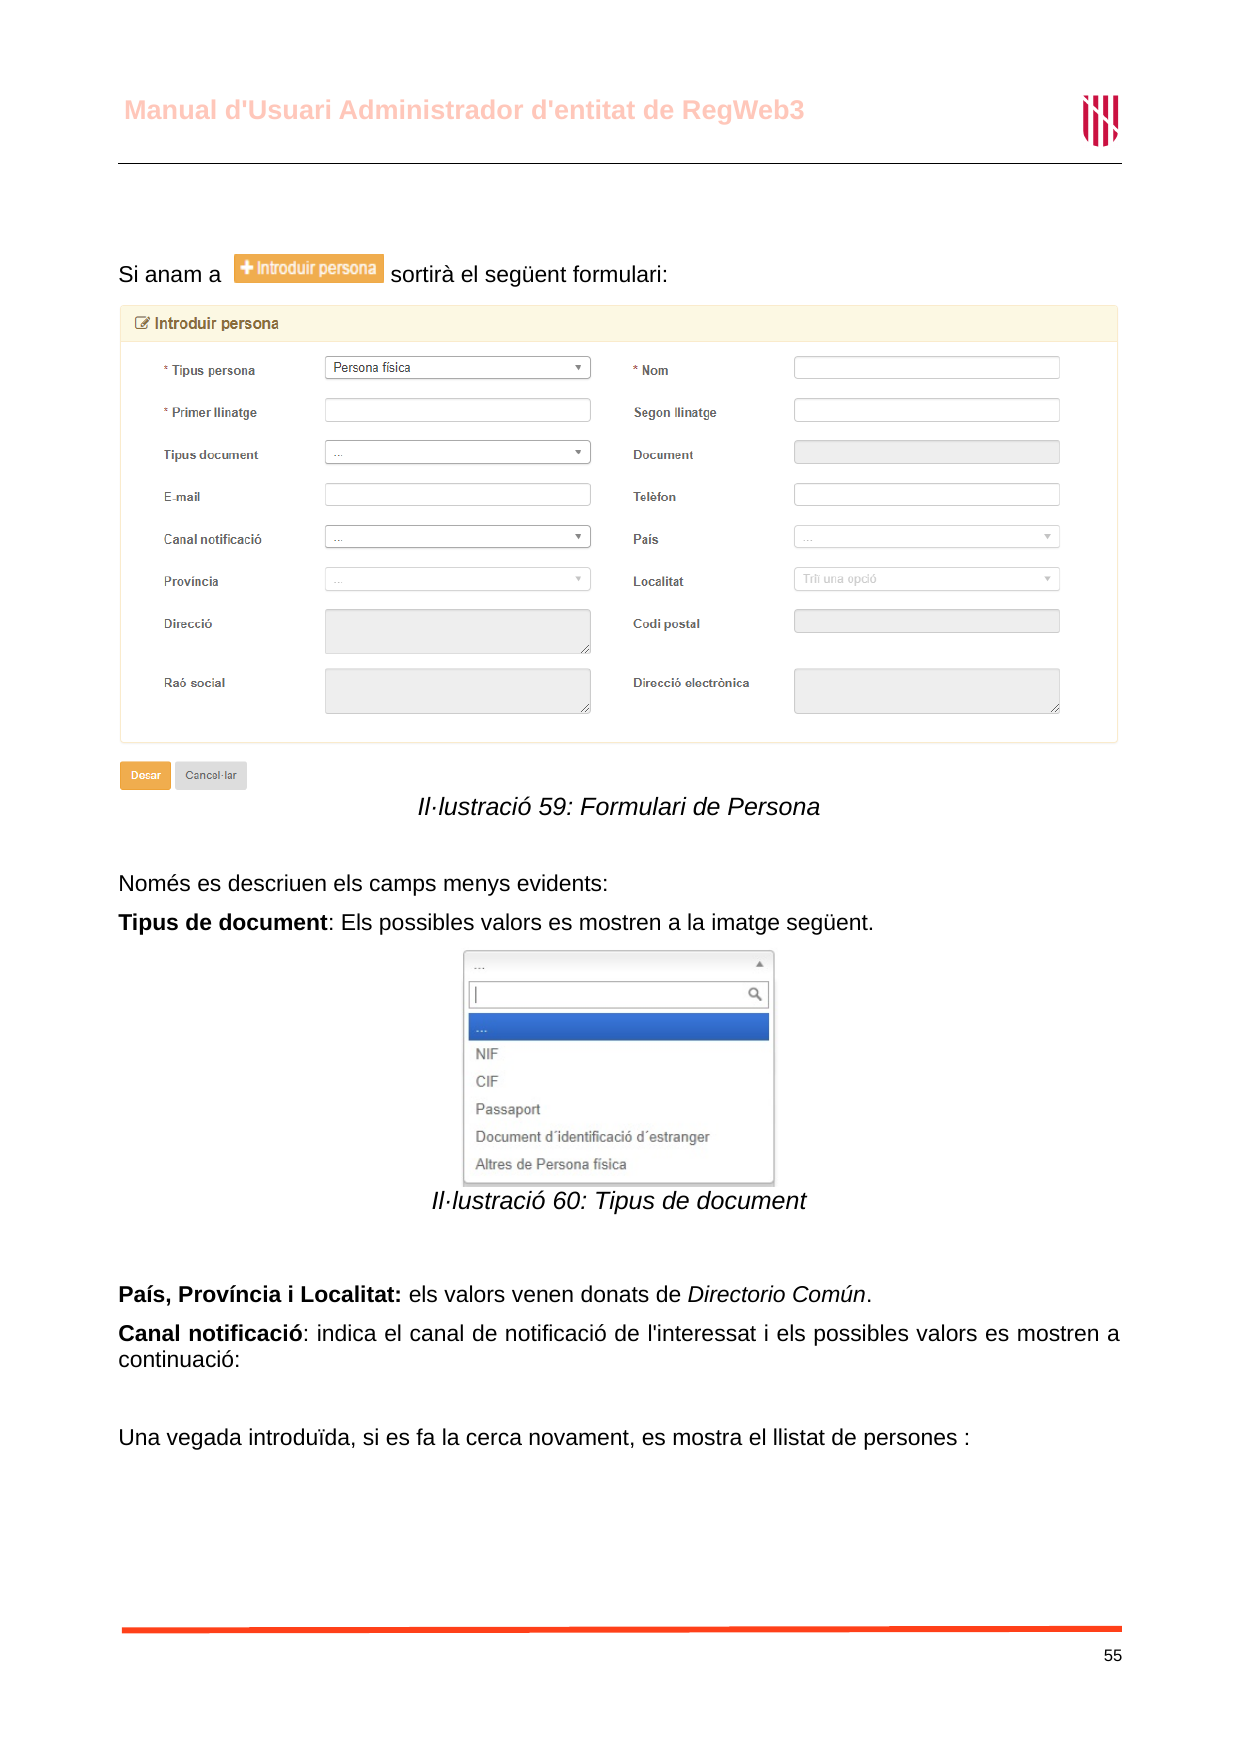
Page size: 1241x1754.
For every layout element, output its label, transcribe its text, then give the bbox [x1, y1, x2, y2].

text Tipus de document: Els possibles valors es mostren a la imatge següent. [118, 909, 1122, 935]
picture [1080, 93, 1121, 148]
text Només es descriuen els camps menys evidents: [118, 870, 1122, 896]
picture [118, 300, 1123, 792]
text Canal notificació: indica el canal de notificació de l'interessat i els possibles valors es mostren a continuació: [118, 1320, 1122, 1373]
text Il·lustració 60: Tipus de document [118, 1187, 1122, 1215]
text Si anam a sortirà el següent formulari: [118, 254, 1122, 288]
picture [461, 947, 779, 1187]
text País, Província i Localitat: els valors venen donats de Directorio Común. [118, 1281, 1122, 1308]
text Il·lustració 59: Formulari de Persona [118, 792, 1122, 820]
text Una vegada introduïda, si es fa la cerca novament, es mostra el llistat de persones : [118, 1424, 1122, 1451]
